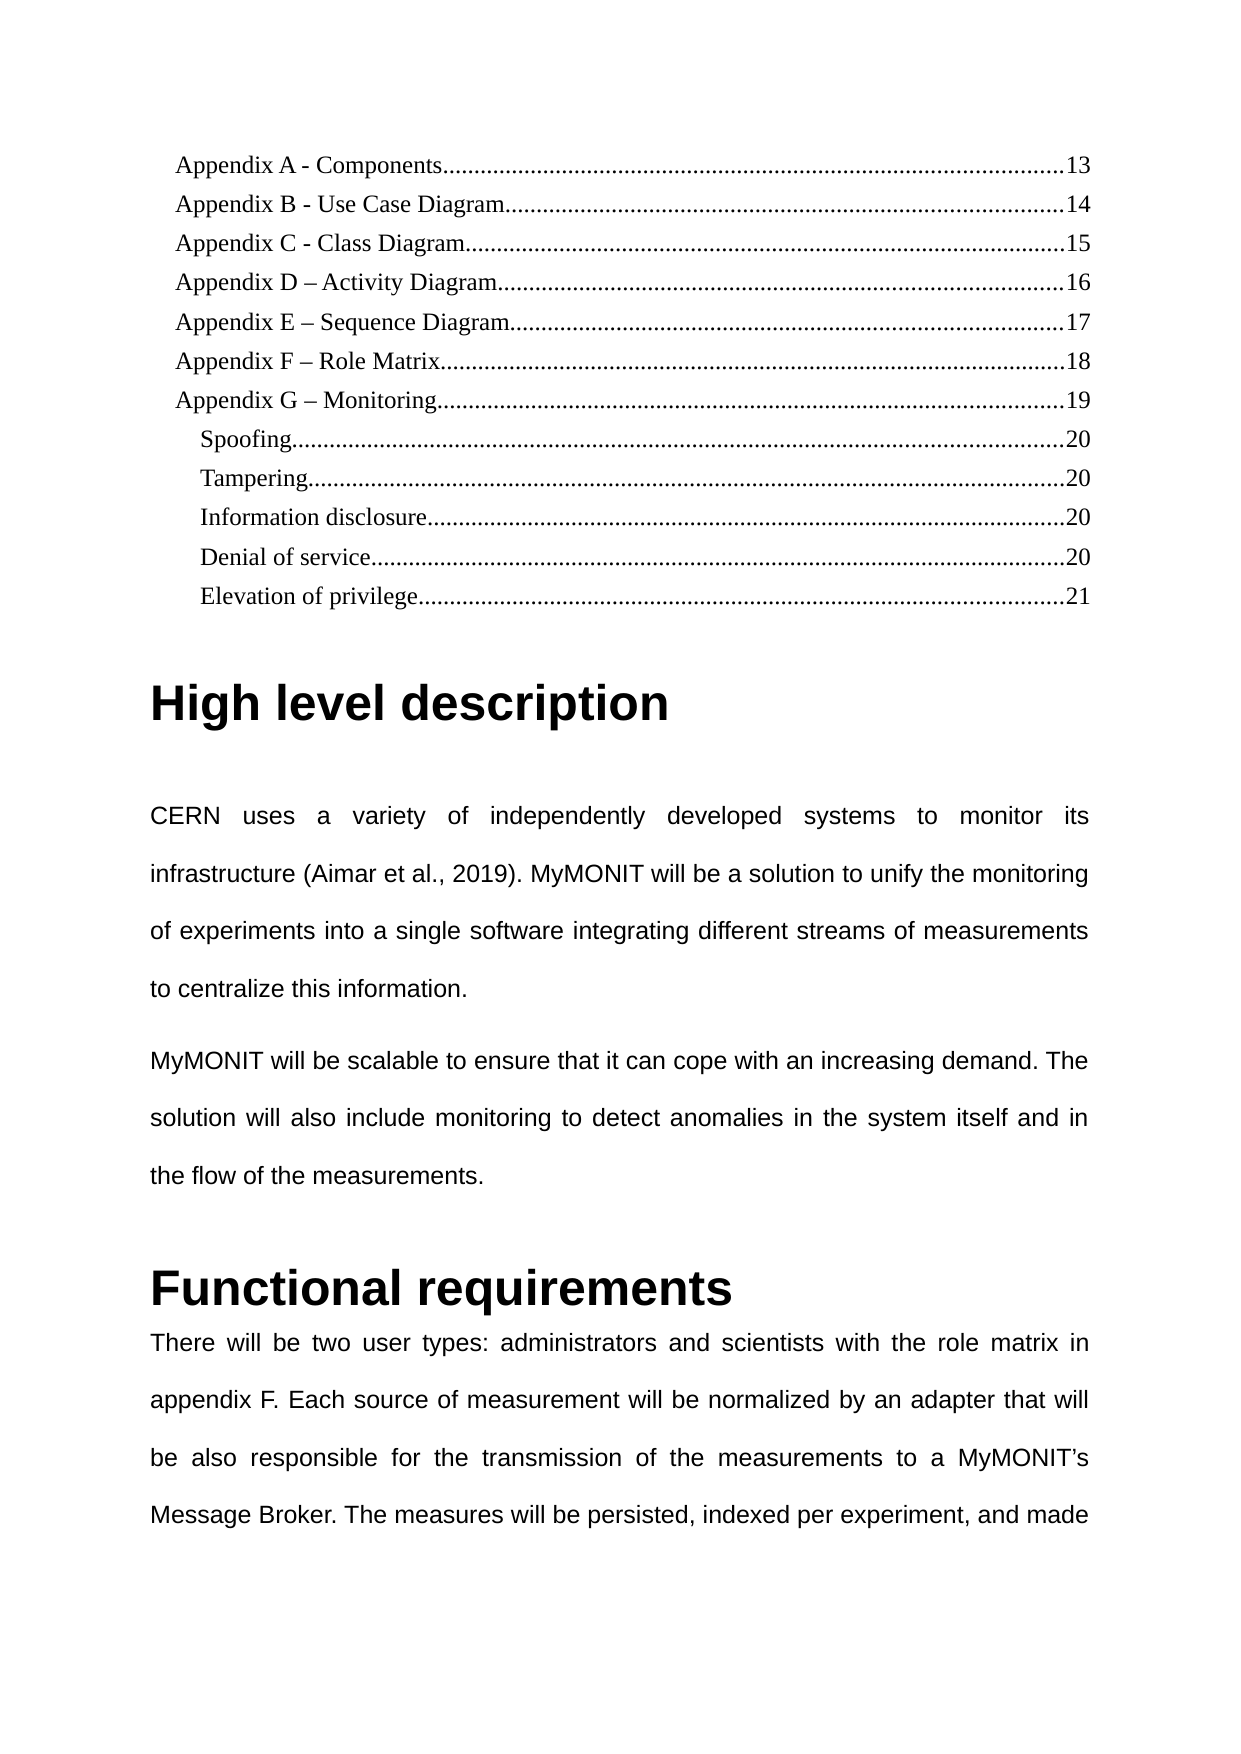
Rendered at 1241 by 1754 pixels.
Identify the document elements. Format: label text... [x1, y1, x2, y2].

text Appendix D – Activity Diagram 16 [175, 267, 1091, 296]
text CERN uses a variety of independently developed systems to monitor its infrastructure (Aimar et al., 2019). MyMONIT will be a solution to unify the monitoring of experiments into a single software integrating different streams of measurements to centralize this information. [150, 801, 1091, 1002]
text Appendix B - Use Case Diagram 14 [175, 189, 1091, 218]
text Spoofing 20 [200, 424, 1091, 453]
text Elevation of privilege 21 [200, 581, 1091, 609]
text Appendix C - Class Diagram 15 [175, 228, 1091, 257]
text Information disclosure 20 [200, 502, 1091, 531]
text Appendix E – Sequence Diagram 17 [175, 307, 1091, 335]
subtitle High level description [150, 674, 1091, 731]
text Appendix G – Monitoring 19 [175, 385, 1091, 414]
subtitle Functional requirements [150, 1258, 1091, 1315]
text MyMONIT will be scalable to ensure that it can cope with an increasing demand. The solution will also include monitoring to detect anomalies in the system itself and in the flow of the measurements. [150, 1046, 1091, 1189]
text Appendix A - Components 13 [175, 150, 1091, 179]
text Tampering 20 [200, 463, 1091, 492]
text Appendix F – Role Matrix 18 [175, 346, 1091, 374]
text Denial of service 20 [200, 542, 1091, 570]
text There will be two user types: administrators and scientists with the role matrix in appendix F. Each source of measurement will be normalized by an adapter that will be also responsible for the transmission of the measurements to a MyMONIT’s Message Broker. The measures will be persisted, indexed per experiment, and made [150, 1328, 1091, 1529]
